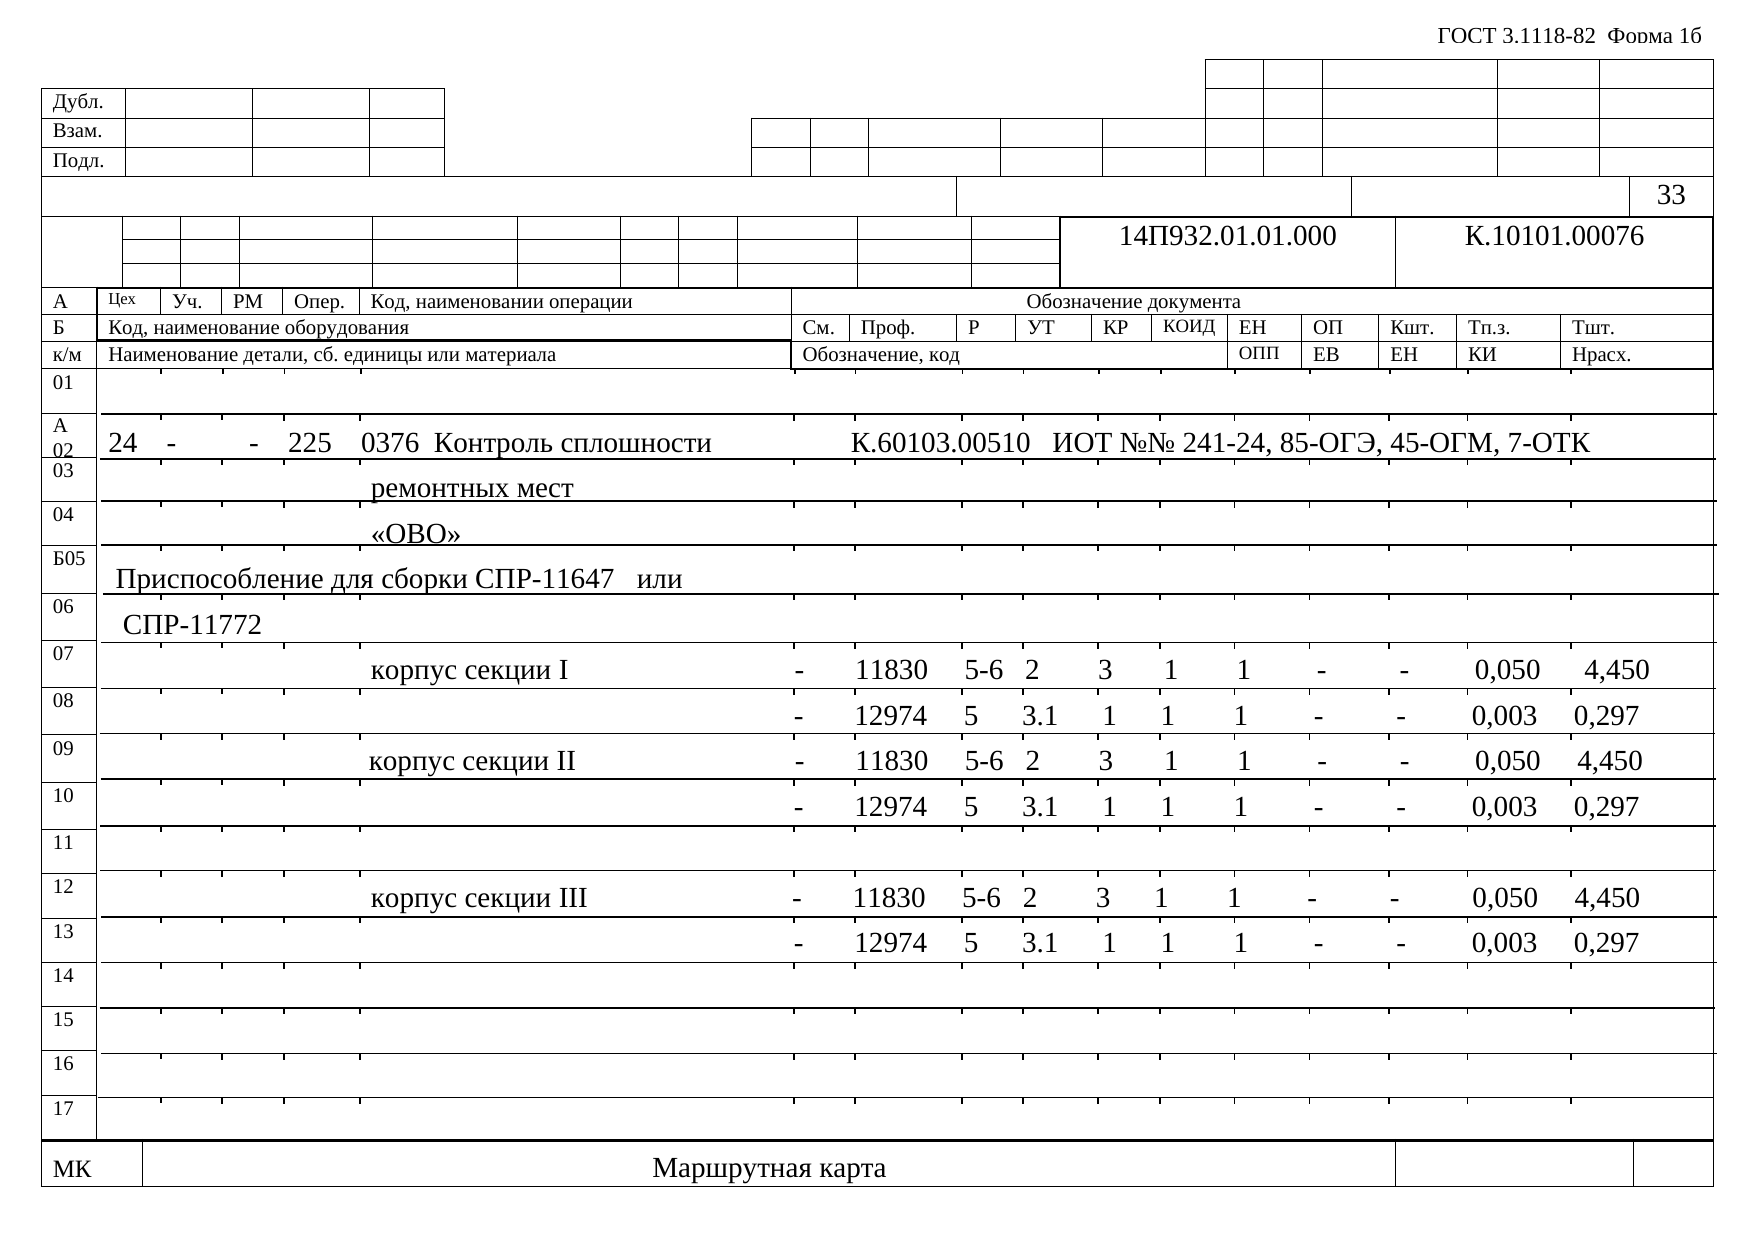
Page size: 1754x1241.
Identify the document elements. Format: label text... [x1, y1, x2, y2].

table_cell [1206, 119, 1263, 147]
table_cell [738, 217, 857, 239]
table_cell А 02 [42, 414, 96, 457]
table_cell [123, 240, 180, 263]
table_cell [621, 264, 678, 287]
table_cell [679, 264, 737, 287]
table_cell Б05 [42, 546, 96, 592]
table_cell [240, 264, 372, 287]
table_cell [621, 217, 678, 239]
table_cell Код, наименовании операции [360, 289, 791, 314]
table_cell [373, 217, 517, 239]
table_cell [42, 217, 122, 287]
table_cell [869, 119, 1000, 147]
table_cell ОП [1302, 315, 1378, 341]
table_cell 33 [1630, 177, 1713, 216]
table_cell [1001, 148, 1102, 176]
table_cell к/м [42, 342, 96, 368]
table_cell Подл. [42, 148, 125, 176]
table_cell [518, 264, 620, 287]
table_cell 04 [42, 502, 96, 545]
table_cell [240, 240, 372, 263]
table_cell Код, наименование оборудования [98, 315, 791, 339]
table_cell [1323, 89, 1497, 117]
table_header [1323, 60, 1497, 88]
table_cell [126, 89, 252, 117]
table_cell [253, 89, 369, 117]
table_cell См.. [792, 315, 849, 341]
table_cell [1600, 119, 1713, 147]
table_cell [518, 240, 620, 263]
table_cell 07 [42, 641, 96, 687]
table_cell Нрасх. [1561, 342, 1712, 368]
table_cell 12 [42, 874, 96, 917]
table_cell [1103, 119, 1205, 147]
table_cell Дубл. [42, 89, 125, 117]
table_cell [370, 119, 444, 147]
table_cell [1498, 148, 1599, 176]
table_cell Взам. [42, 119, 125, 147]
table_cell Тп.з. [1457, 315, 1560, 341]
table_cell А [42, 288, 96, 314]
table_cell 10 [42, 783, 96, 829]
table_cell 13 [42, 919, 96, 962]
table_cell Маршрутная карта [143, 1142, 1395, 1186]
table_cell [1264, 119, 1322, 147]
table_cell 15 [42, 1007, 96, 1050]
table_cell ЕВ [1302, 342, 1378, 368]
table_cell [1103, 148, 1205, 176]
table_cell Цех [98, 289, 160, 314]
table_cell Б [42, 315, 96, 341]
table_cell [1323, 148, 1497, 176]
table_cell ЕН [1228, 315, 1301, 341]
table_cell [253, 148, 369, 176]
table_cell [738, 264, 857, 287]
table_cell [1498, 119, 1599, 147]
table_cell [181, 240, 239, 263]
table_cell [518, 217, 620, 239]
table_cell [957, 177, 1351, 216]
table_cell [1323, 119, 1497, 147]
table_cell [123, 264, 180, 287]
table_cell ЕН [1379, 342, 1456, 368]
table_cell 16 [42, 1051, 96, 1094]
table_cell [1600, 148, 1713, 176]
table_cell ОПП [1228, 342, 1301, 368]
table_cell 14 [42, 963, 96, 1006]
table_cell [445, 88, 692, 117]
table_cell [373, 240, 517, 263]
table_cell [692, 88, 1205, 117]
table_cell [972, 264, 1059, 287]
table_cell [370, 148, 444, 176]
table_cell УТ [1016, 315, 1091, 341]
table_cell [1600, 89, 1713, 117]
table_cell 09 [42, 735, 96, 782]
table_cell Обозначение, код [792, 342, 1227, 368]
table_cell Р [957, 315, 1015, 341]
table_header [1264, 60, 1322, 88]
table_cell [42, 177, 956, 216]
table_cell 03 [42, 458, 96, 501]
table_cell [1352, 177, 1629, 216]
table_cell [752, 119, 810, 147]
table_header [1600, 60, 1713, 88]
table_cell [679, 240, 737, 263]
table_cell [240, 217, 372, 239]
table_cell [679, 217, 737, 239]
table_cell [858, 264, 971, 287]
table_header [1206, 60, 1263, 88]
table_cell КР [1092, 315, 1151, 341]
table_cell Проф. [850, 315, 956, 341]
table_cell [811, 119, 868, 147]
table_cell [126, 119, 252, 147]
table_cell Опер. [283, 289, 359, 314]
table_cell [1264, 89, 1322, 117]
table_cell [370, 89, 444, 117]
table_cell [1634, 1142, 1713, 1186]
table_cell [738, 240, 857, 263]
table_cell [373, 264, 517, 287]
table_cell 14П932.01.01.000 [1061, 218, 1395, 287]
table_cell [1264, 148, 1322, 176]
table_cell [123, 217, 180, 239]
table_cell [811, 148, 868, 176]
table_cell Тшт. [1561, 315, 1712, 341]
table_header [1498, 60, 1599, 88]
table_cell КИ [1457, 342, 1560, 368]
table_cell [869, 148, 1000, 176]
table_cell [1001, 119, 1102, 147]
table_cell [253, 119, 369, 147]
table_cell 01 [42, 369, 96, 412]
table_cell [858, 217, 971, 239]
table_cell Кшт. [1379, 315, 1456, 341]
table_cell МК [42, 1142, 142, 1186]
table_cell [752, 148, 810, 176]
table_cell Уч. [161, 289, 221, 314]
table_cell 11 [42, 830, 96, 873]
table_cell [445, 118, 751, 176]
table_cell К.10101.00076 [1396, 218, 1712, 287]
table_cell [972, 217, 1059, 239]
table_cell [1206, 148, 1263, 176]
table_cell [1206, 89, 1263, 117]
table_cell [181, 217, 239, 239]
table_cell Наименование детали, сб. единицы или материала [97, 342, 790, 368]
table_cell 06 [42, 594, 96, 640]
table_cell [858, 240, 971, 263]
table_cell 24 - - 225 0376 Контроль сплошности К.60103.00510 ИОТ №№ 241-24, 85-ОГЭ, 45-ОГМ, 7-ОТК ремонтных мест «ОВО» Приспособление для сборки СПР-11647 или СПР-11772 корпус секции I - 11830 5-6 2 3 1 1 - - 0,050 4,450 - 12974 5 3.1 1 1 1 - - 0,003 0,297 корпус секции II - 11830 5-6 2 3 1 1 - - 0,050 4,450 - 12974 5 3.1 1 1 1 - - 0,003 0,297 корпус секции III - 11830 5-6 2 3 1 1 - - 0,050 4,450 - 12974 5 3.1 1 1 1 - - 0,003 0,297 [97, 369, 1713, 1139]
table_cell 08 [42, 688, 96, 734]
table_cell [1498, 89, 1599, 117]
table_cell [126, 148, 252, 176]
table_cell 17 [42, 1096, 96, 1139]
table_cell РМ [222, 289, 282, 314]
table_cell [181, 264, 239, 287]
table_cell [1396, 1142, 1633, 1186]
table_cell Обозначение документа [792, 289, 1712, 314]
table_header [41, 59, 1205, 88]
table_cell [621, 240, 678, 263]
table_cell КОИД [1152, 315, 1227, 341]
table_cell [972, 240, 1059, 263]
